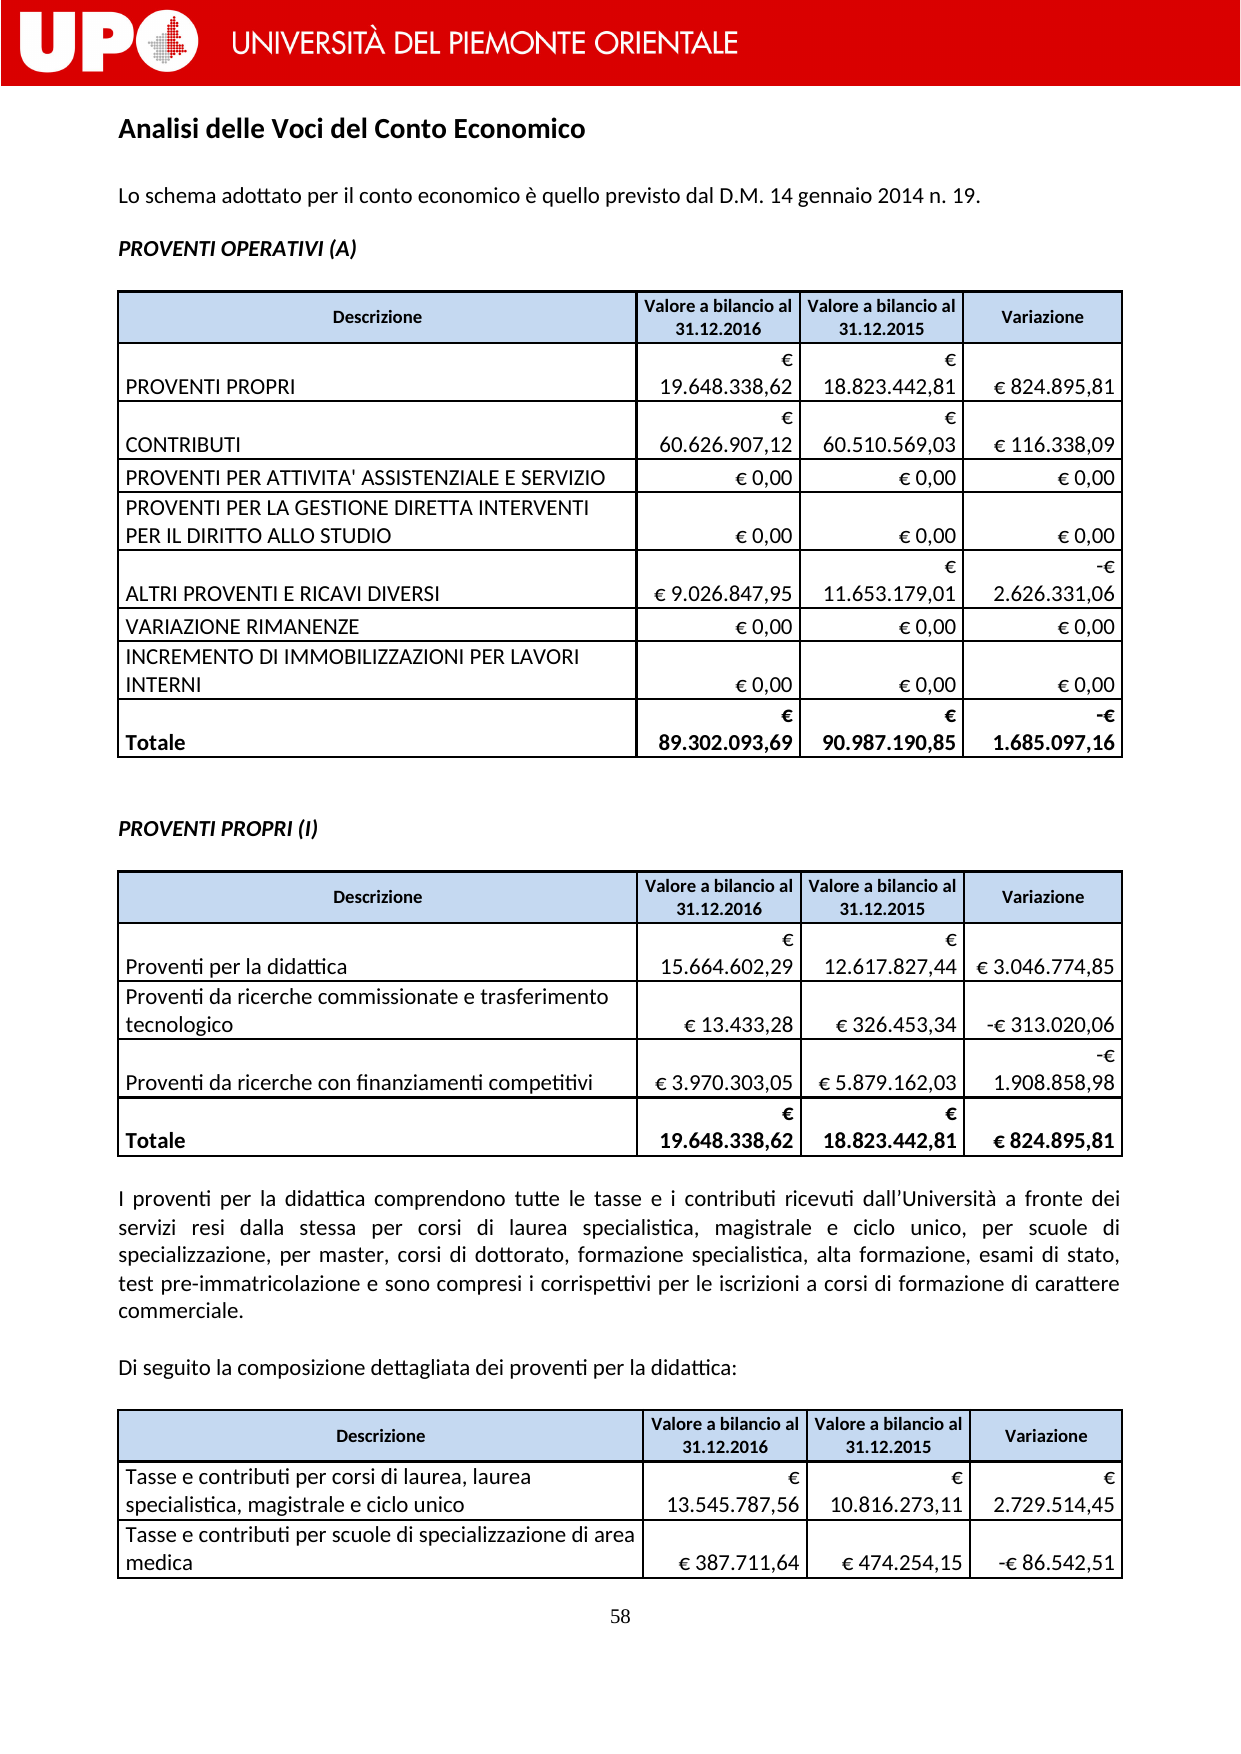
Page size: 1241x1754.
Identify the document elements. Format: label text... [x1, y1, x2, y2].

table_cell € 0,00 [964, 609, 1121, 640]
table_header Descrizione [119, 873, 636, 922]
table_cell Totale [119, 1099, 636, 1154]
table_cell Proventi da ricerche commissionate e trasferimento tecnologico [119, 982, 636, 1038]
table_cell Proventi per la didattica [119, 924, 636, 980]
table_cell € 90.987.190,85 [801, 700, 962, 756]
table_cell € 11.653.179,01 [801, 551, 962, 607]
table_cell € 89.302.093,69 [638, 700, 799, 756]
table_cell € 0,00 [964, 460, 1121, 491]
table_cell VARIAZIONE RIMANENZE [119, 609, 635, 640]
table_header Valore a bilancio al 31.12.2016 [638, 873, 800, 922]
table_cell € 116.338,09 [964, 402, 1121, 458]
table_cell € 0,00 [638, 460, 799, 491]
table_cell -€ 1.908.858,98 [965, 1040, 1121, 1096]
table_cell € 0,00 [801, 460, 962, 491]
table_cell PROVENTI PROPRI [119, 344, 635, 400]
table_cell PROVENTI PER ATTIVITA' ASSISTENZIALE E SERVIZIO [119, 460, 635, 491]
table_cell € 0,00 [638, 493, 799, 549]
table_cell € 0,00 [638, 642, 799, 698]
table_cell CONTRIBUTI [119, 402, 635, 458]
table_cell € 19.648.338,62 [638, 344, 799, 400]
table_cell Totale [119, 700, 635, 756]
table_cell € 0,00 [964, 493, 1121, 549]
table_header Descrizione [119, 293, 635, 342]
table_header Variazione [965, 873, 1121, 922]
table_cell € 3.046.774,85 [965, 924, 1121, 980]
table_header Valore a bilancio al 31.12.2016 [638, 293, 799, 342]
table_cell € 824.895,81 [965, 1099, 1121, 1154]
table_cell -€ 313.020,06 [965, 982, 1121, 1038]
text PROVENTI PROPRI (I) [118, 814, 1122, 842]
text Di seguito la composizione dettagliata dei proventi per la didattica: [118, 1353, 1122, 1381]
table_cell € 60.510.569,03 [801, 402, 962, 458]
table_header Valore a bilancio al 31.12.2015 [802, 873, 963, 922]
table_cell ALTRI PROVENTI E RICAVI DIVERSI [119, 551, 635, 607]
table_cell INCREMENTO DI IMMOBILIZZAZIONI PER LAVORI INTERNI [119, 642, 635, 698]
table_cell € 15.664.602,29 [638, 924, 800, 980]
table_cell € 326.453,34 [802, 982, 963, 1038]
table_cell Tasse e contributi per scuole di specializzazione di area medica [119, 1521, 642, 1577]
table_header Variazione [971, 1411, 1121, 1460]
text I proventi per la didattica comprendono tutte le tasse e i contributi ricevuti dall’Università a fronte dei servizi resi dalla stessa per corsi di laurea specialistica, magistrale e ciclo unico, per scuole di specializzazione, per master, corsi di dottorato, formazione specialistica, alta formazione, esami di stato, test pre-immatricolazione e sono compresi i corrispettivi per le iscrizioni a corsi di formazione di carattere commerciale. [118, 1184, 1122, 1325]
table_cell € 12.617.827,44 [802, 924, 963, 980]
table_cell € 0,00 [801, 609, 962, 640]
table_cell € 2.729.514,45 [971, 1463, 1121, 1518]
table_cell € 824.895,81 [964, 344, 1121, 400]
table_cell € 9.026.847,95 [638, 551, 799, 607]
table_cell € 60.626.907,12 [638, 402, 799, 458]
table_cell € 0,00 [801, 493, 962, 549]
table_cell € 0,00 [964, 642, 1121, 698]
table_header Valore a bilancio al 31.12.2015 [808, 1411, 969, 1460]
text Analisi delle Voci del Conto Economico [118, 110, 1122, 146]
table_cell € 13.545.787,56 [644, 1463, 806, 1518]
table_cell -€ 1.685.097,16 [964, 700, 1121, 756]
table_cell € 387.711,64 [644, 1521, 806, 1577]
table_cell € 10.816.273,11 [808, 1463, 969, 1518]
table_cell Proventi da ricerche con finanziamenti competitivi [119, 1040, 636, 1096]
table_cell Tasse e contributi per corsi di laurea, laurea specialistica, magistrale e ciclo unico [119, 1463, 642, 1518]
table_header Variazione [964, 293, 1121, 342]
table_cell € 5.879.162,03 [802, 1040, 963, 1096]
table_cell € 19.648.338,62 [638, 1099, 800, 1154]
table_header Valore a bilancio al 31.12.2015 [801, 293, 962, 342]
table_cell € 0,00 [638, 609, 799, 640]
table_cell PROVENTI PER LA GESTIONE DIRETTA INTERVENTI PER IL DIRITTO ALLO STUDIO [119, 493, 635, 549]
table_cell -€ 86.542,51 [971, 1521, 1121, 1577]
table_cell € 3.970.303,05 [638, 1040, 800, 1096]
table_header Valore a bilancio al 31.12.2016 [644, 1411, 806, 1460]
text PROVENTI OPERATIVI (A) [118, 234, 1122, 262]
table_cell -€ 2.626.331,06 [964, 551, 1121, 607]
table_cell € 18.823.442,81 [801, 344, 962, 400]
table_cell € 0,00 [801, 642, 962, 698]
table_header Descrizione [119, 1411, 642, 1460]
table_cell € 13.433,28 [638, 982, 800, 1038]
text Lo schema adottato per il conto economico è quello previsto dal D.M. 14 gennaio 2014 n. 19. [118, 181, 1122, 209]
table_cell € 474.254,15 [808, 1521, 969, 1577]
table_cell € 18.823.442,81 [802, 1099, 963, 1154]
